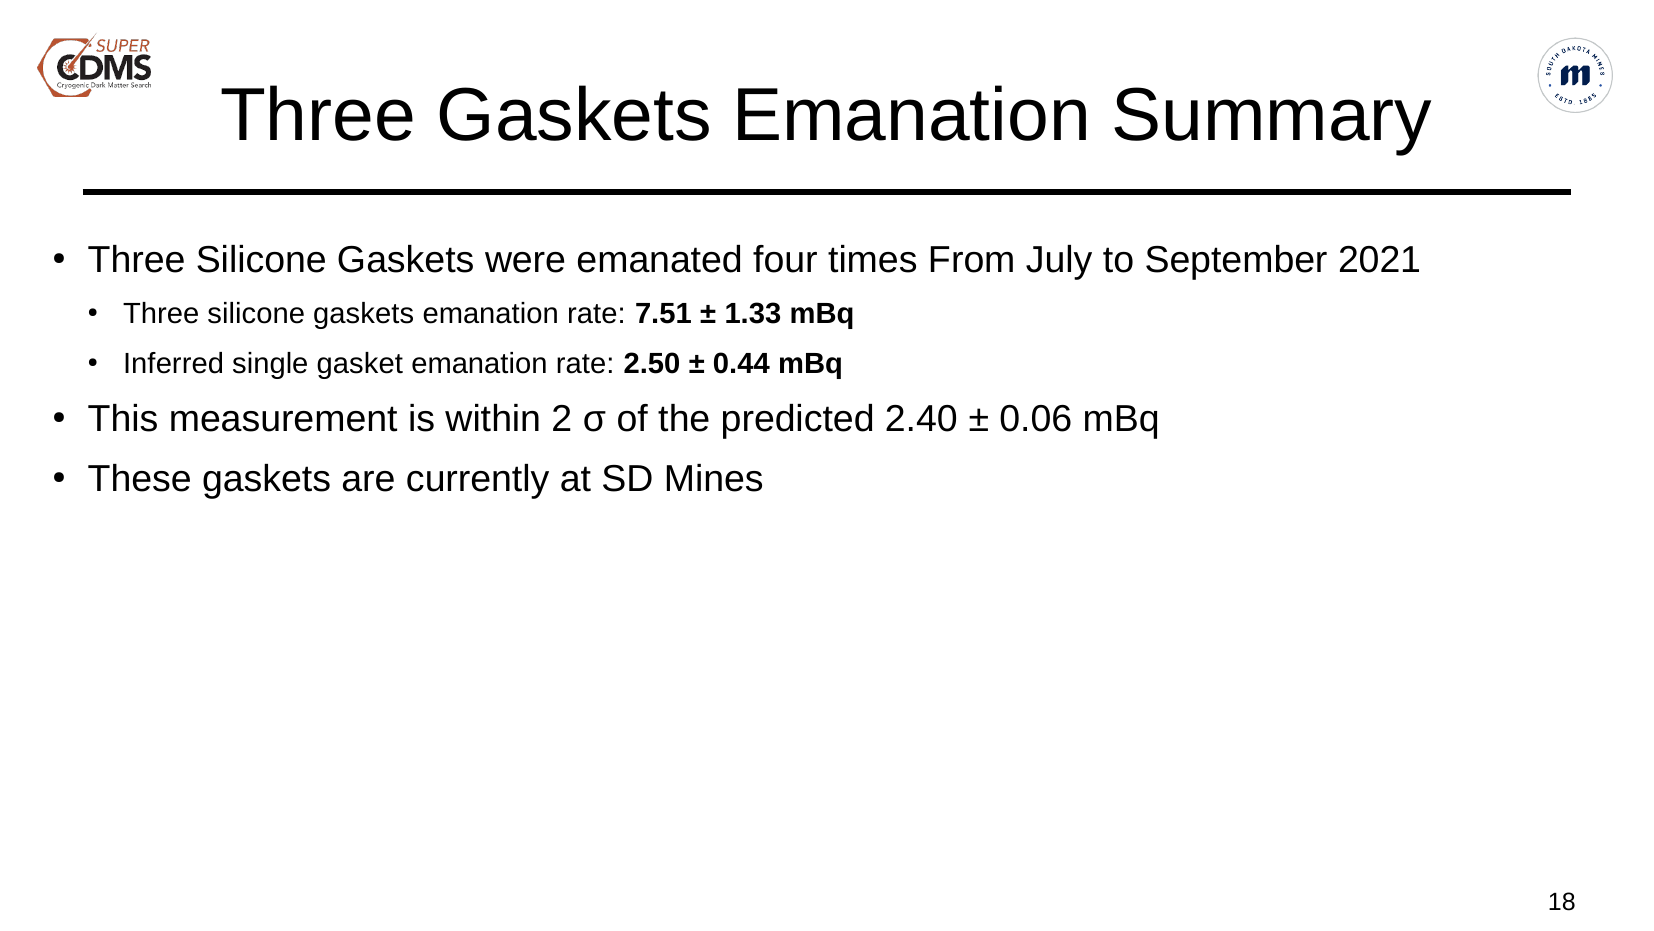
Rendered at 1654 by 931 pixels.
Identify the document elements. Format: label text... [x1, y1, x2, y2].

title Three Gaskets Emanation Summary [82, 37, 1571, 193]
picture [37, 32, 151, 97]
text_box Three Silicone Gaskets were emanated four times From July to September 2021 Three silicone gaskets emanation rate: 7.51 ± 1.33 mBq Inferred single gasket emanation rate: 2.50 ± 0.44 mBq This measurement is within 2 σ of the predicted 2.40 ± 0.06 mBq These gaskets are currently at SD Mines [37, 225, 1613, 638]
picture [1571, 37, 1613, 113]
